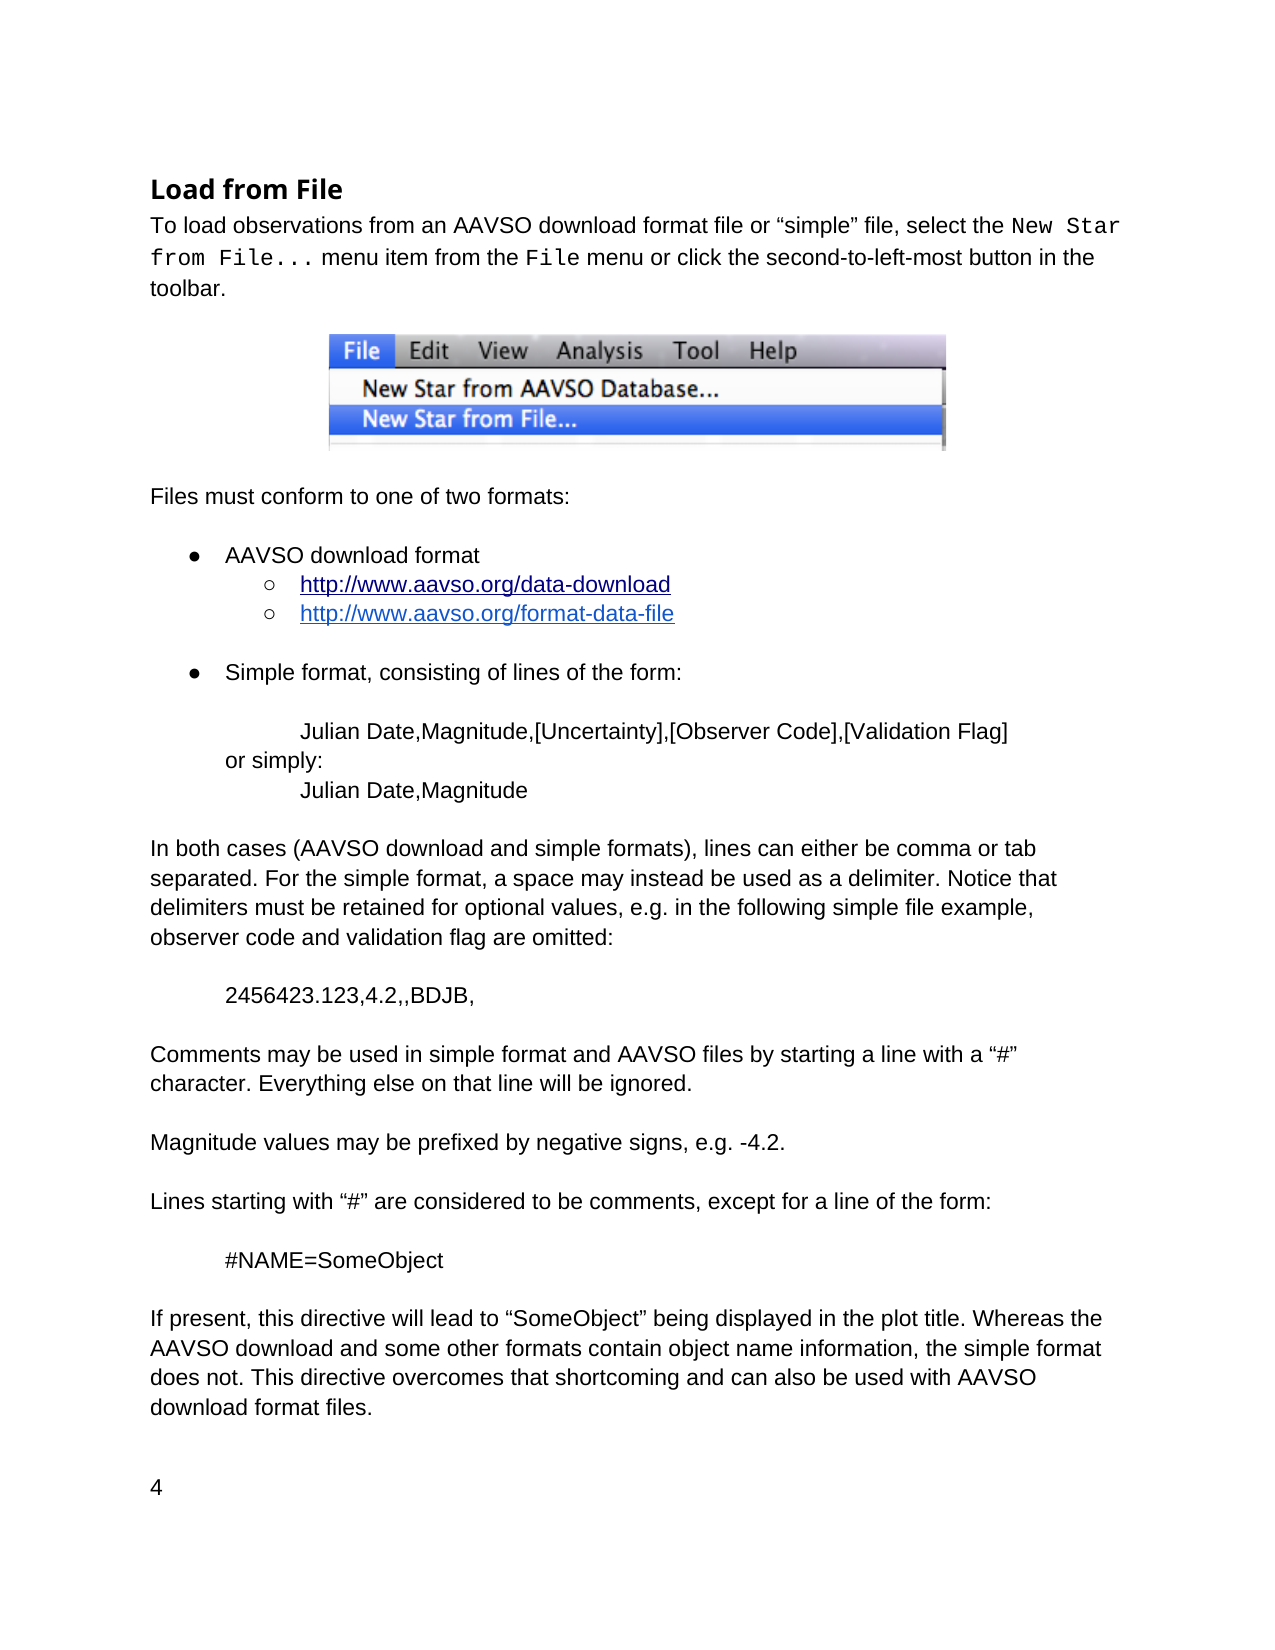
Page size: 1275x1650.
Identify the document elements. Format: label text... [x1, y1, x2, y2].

text If present, this directive will lead to “SomeObject” being displayed in the plot title. Whereas the AAVSO download and some other formats contain object name information, the simple format does not. This directive overcomes that shortcoming and can also be used with AAVSO download format files. [150, 1306, 1125, 1420]
text To load observations from an AAVSO download format file or “simple” file, select the New Star from File... menu item from the File menu or click the second-to-left-most button in the toolbar. [150, 213, 1125, 302]
text #NAME=SomeObject [150, 1247, 1125, 1273]
text Julian Date,Magnitude [225, 777, 1125, 803]
picture [328, 334, 947, 451]
list Simple format, consisting of lines of the form: [187, 660, 1125, 685]
text 2456423.123,4.2,,BDJB, [150, 983, 1125, 1008]
text Lines starting with “#” are considered to be comments, except for a line of the form: [150, 1188, 1125, 1214]
text Magnitude values may be prefixed by negative signs, e.g. -4.2. [150, 1130, 1125, 1155]
text Files must conform to one of two formats: [150, 483, 1125, 509]
text In both cases (AAVSO download and simple formats), lines can either be comma or tab separated. For the simple format, a space may instead be used as a delimiter. Notice that delimiters must be retained for optional values, e.g. in the following simple file example, observer code and validation flag are omitted: [150, 836, 1125, 950]
list AAVSO download format [187, 542, 1125, 568]
list http://www.aavso.org/format-data-file [262, 601, 1125, 627]
list http://www.aavso.org/data-download [262, 572, 1125, 597]
text or simply: [150, 748, 1125, 773]
subtitle Load from File [150, 171, 1125, 208]
text Comments may be used in simple format and AAVSO files by starting a line with a “#” character. Everything else on that line will be ignored. [150, 1042, 1125, 1097]
text Julian Date,Magnitude,[Uncertainty],[Observer Code],[Validation Flag] [300, 718, 1125, 744]
